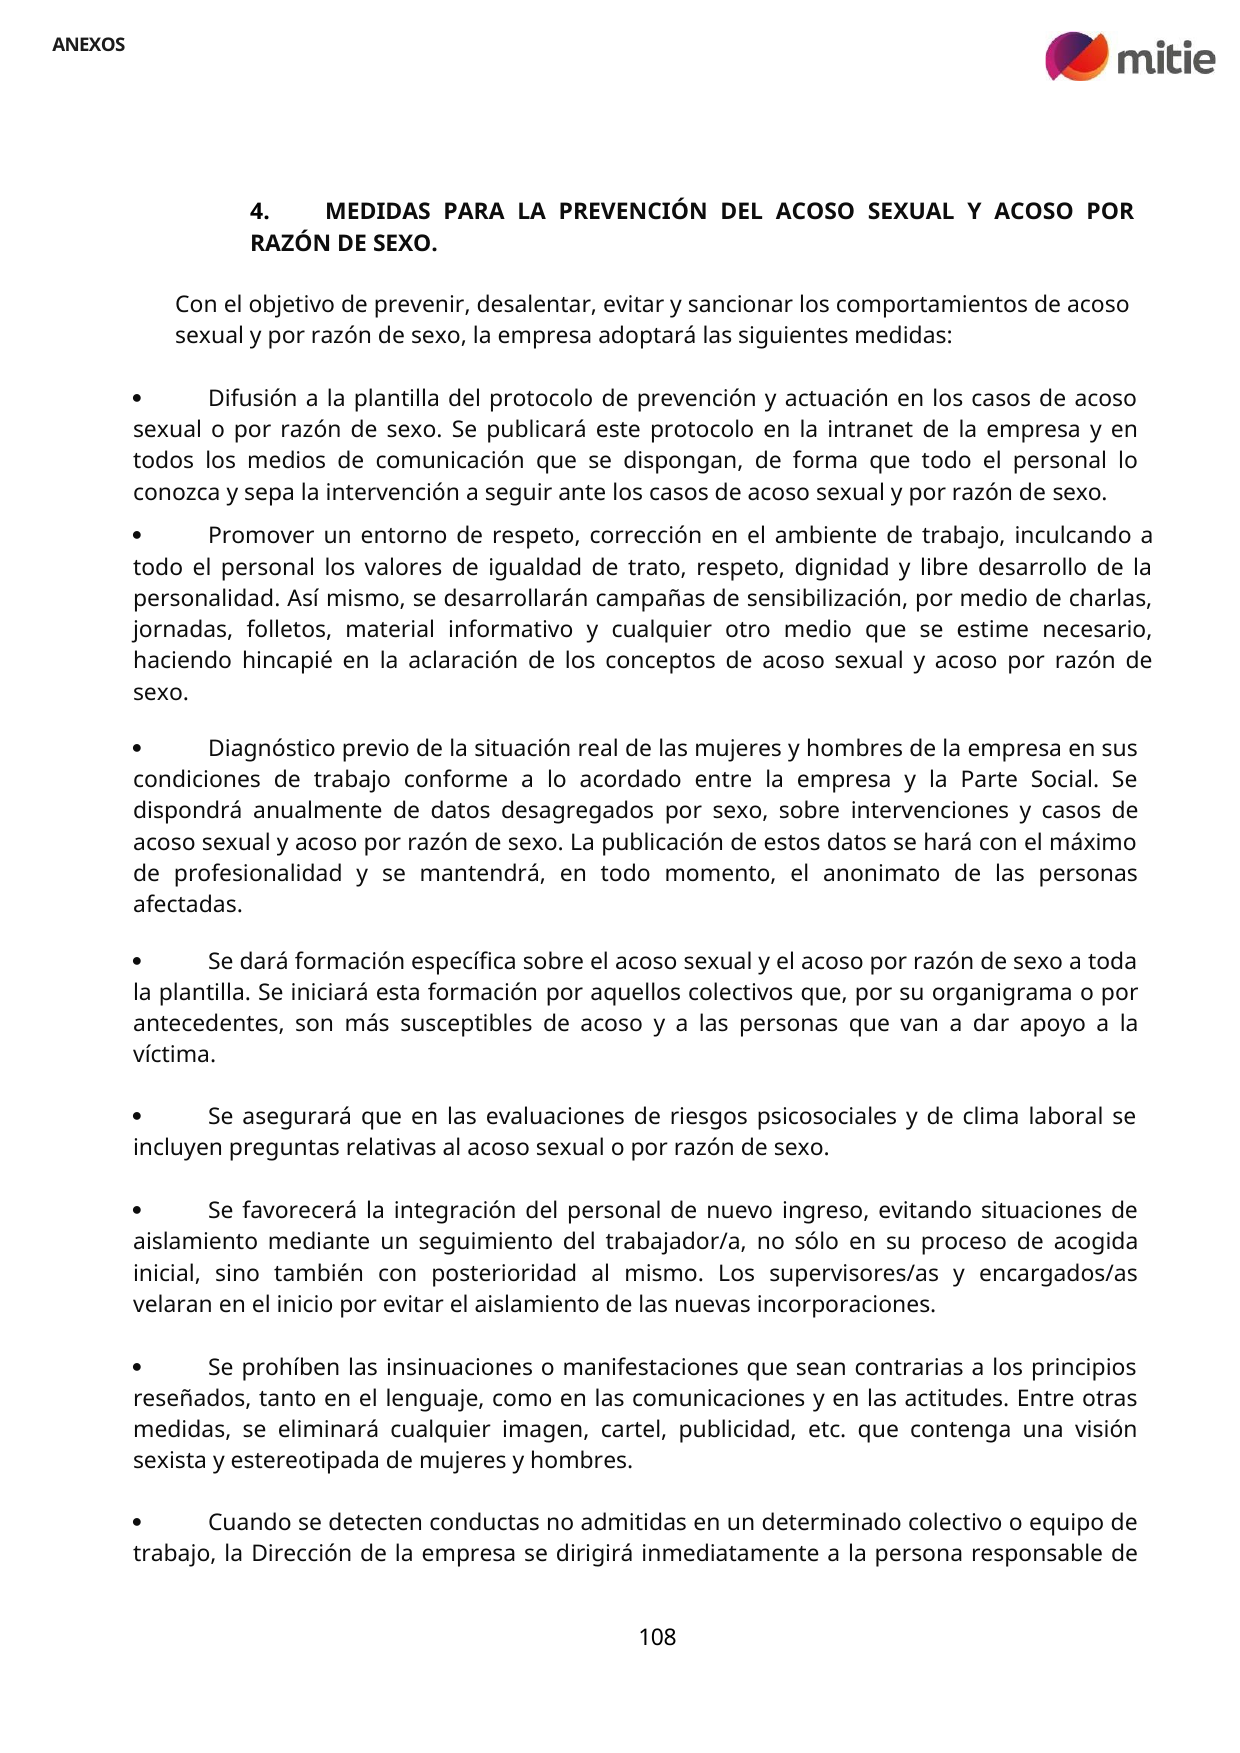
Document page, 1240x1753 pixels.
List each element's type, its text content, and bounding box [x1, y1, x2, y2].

text Con el objetivo de prevenir, desalentar, evitar y sancionar los comportamientos de acoso sexual y por razón de sexo, la empresa adoptará las siguientes medidas: [175, 288, 1140, 351]
list MEDIDAS PARA LA PREVENCIÓN DEL ACOSO SEXUAL Y ACOSO POR RAZÓN DE SEXO. [250, 195, 1136, 258]
list Se asegurará que en las evaluaciones de riesgos psicosociales y de clima laboral se incluyen preguntas relativas al acoso sexual o por razón de sexo. [133, 1100, 1138, 1162]
list Cuando se detecten conductas no admitidas en un determinado colectivo o equipo de trabajo, la Dirección de la empresa se dirigirá inmediatamente a la persona responsable de [133, 1506, 1139, 1568]
list Se prohíben las insinuaciones o manifestaciones que sean contrarias a los principios reseñados, tanto en el lenguaje, como en las comunicaciones y en las actitudes. Entre otras medidas, se eliminará cualquier imagen, cartel, publicidad, etc. que contenga una visión sexista y estereotipada de mujeres y hombres. [133, 1350, 1138, 1475]
list Promover un entorno de respeto, corrección en el ambiente de trabajo, inculcando a todo el personal los valores de igualdad de trato, respeto, dignidad y libre desarrollo de la personalidad. Así mismo, se desarrollarán campañas de sensibilización, por medio de charlas, jornadas, folletos, material informativo y cualquier otro medio que se estime necesario, haciendo hincapié en la aclaración de los conceptos de acoso sexual y acoso por razón de sexo. [133, 519, 1154, 707]
list Difusión a la plantilla del protocolo de prevención y actuación en los casos de acoso sexual o por razón de sexo. Se publicará este protocolo en la intranet de la empresa y en todos los medios de comunicación que se dispongan, de forma que todo el personal lo conozca y sepa la intervención a seguir ante los casos de acoso sexual y por razón de sexo. [133, 382, 1139, 507]
list Se favorecerá la integración del personal de nuevo ingreso, evitando situaciones de aislamiento mediante un seguimiento del trabajador/a, no sólo en su proceso de acogida inicial, sino también con posterioridad al mismo. Los supervisores/as y encargados/as velaran en el inicio por evitar el aislamiento de las nuevas incorporaciones. [133, 1194, 1139, 1319]
list Diagnóstico previo de la situación real de las mujeres y hombres de la empresa en sus condiciones de trabajo conforme a lo acordado entre la empresa y la Parte Social. Se dispondrá anualmente de datos desagregados por sexo, sobre intervenciones y casos de acoso sexual y acoso por razón de sexo. La publicación de estos datos se hará con el máximo de profesionalidad y se mantendrá, en todo momento, el anonimato de las personas afectadas. [133, 732, 1139, 919]
list Se dará formación específica sobre el acoso sexual y el acoso por razón de sexo a toda la plantilla. Se iniciará esta formación por aquellos colectivos que, por su organigrama o por antecedentes, son más susceptibles de acoso y a las personas que van a dar apoyo a la víctima. [133, 944, 1139, 1069]
